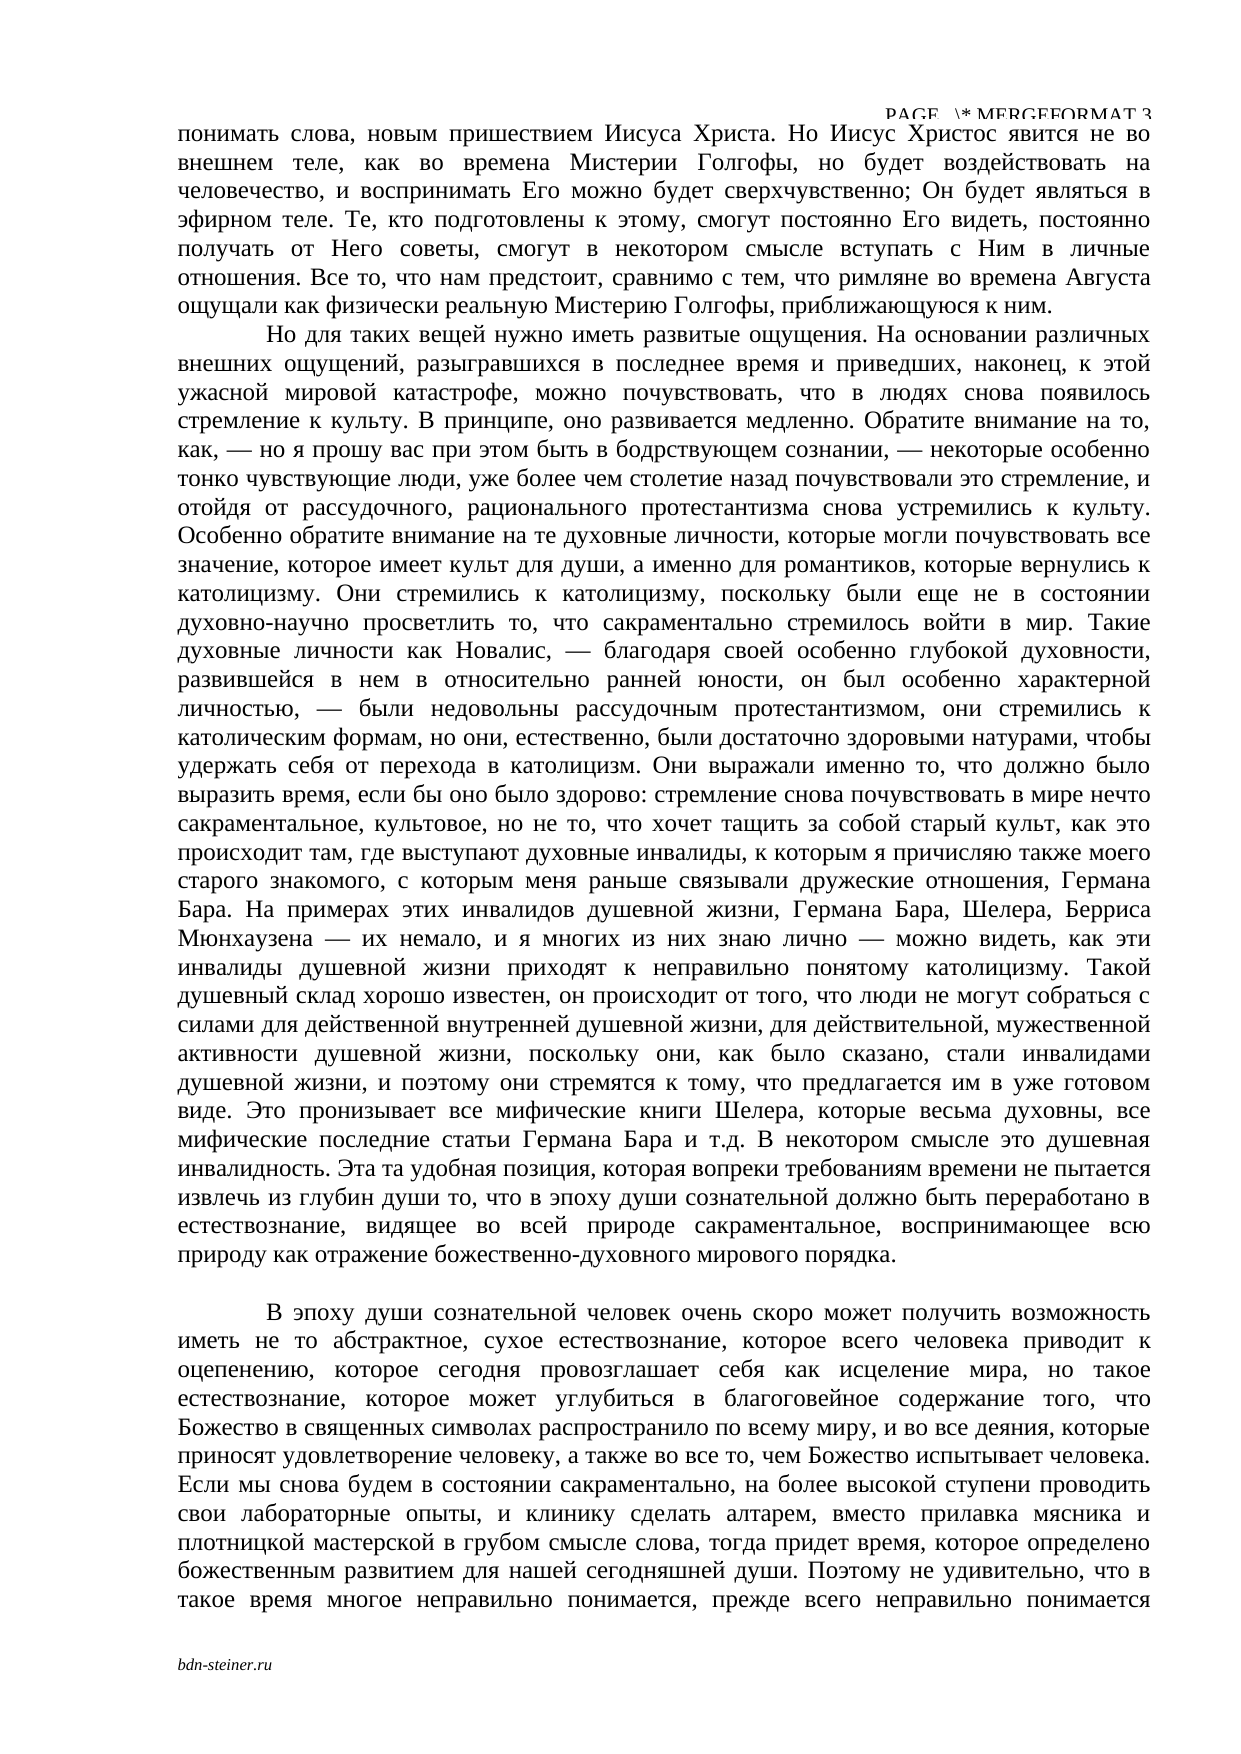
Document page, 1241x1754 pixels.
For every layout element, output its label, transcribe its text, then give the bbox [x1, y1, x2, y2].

text Но для таких вещей нужно иметь развитые ощущения. На основании различных внешних ощущений, разыгравшихся в последнее время и приведших, наконец, к этой ужасной мировой катастрофе, можно почувствовать, что в людях снова появилось стремление к культу. В принципе, оно развивается медленно. Обратите внимание на то, как, — но я прошу вас при этом быть в бодрствующем сознании, — некоторые особенно тонко чувствующие люди, уже более чем столетие назад почувствовали это стремление, и отойдя от рассудочного, рационального протестантизма снова устремились к культу. Особенно обратите внимание на те духовные личности, которые могли почувствовать все значение, которое имеет культ для души, а именно для романтиков, которые вернулись к католицизму. Они стремились к католицизму, поскольку были еще не в состоянии духовно-научно просветлить то, что сакраментально стремилось войти в мир. Такие духовные личности как Новалис, — благодаря своей особенно глубокой духовности, развившейся в нем в относительно ранней юности, он был особенно характерной личностью, — были недовольны рассудочным протестантизмом, они стремились к католическим формам, но они, естественно, были достаточно здоровыми натурами, чтобы удержать себя от перехода в католицизм. Они выражали именно то, что должно было выразить время, если бы оно было здорово: стремление снова почувствовать в мире нечто сакраментальное, культовое, но не то, что хочет тащить за собой старый культ, как это происходит там, где выступают духовные инвалиды, к которым я причисляю также моего старого знакомого, с которым меня раньше связывали дружеские отношения, Германа Бара. На примерах этих инвалидов душевной жизни, Германа Бара, Шелера, Берриса Мюнхаузена — их немало, и я многих из них знаю лично — можно видеть, как эти инвалиды душевной жизни приходят к неправильно понятому католицизму. Такой душевный склад хорошо известен, он происходит от того, что люди не могут собраться с силами для действенной внутренней душевной жизни, для действительной, мужественной активности душевной жизни, поскольку они, как было сказано, стали инвалидами душевной жизни, и поэтому они стремятся к тому, что предлагается им в уже готовом виде. Это пронизывает все мифические книги Шелера, которые весьма духовны, все мифические последние статьи Германа Бара и т.д. В некотором смысле это душевная инвалидность. Эта та удобная позиция, которая вопреки требованиям времени не пытается извлечь из глубин души то, что в эпоху души сознательной должно быть переработано в естествознание, видящее во всей природе сакраментальное, воспринимающее всю природу как отражение божественно-духовного мирового порядка. [177, 319, 1152, 1268]
text В эпоху души сознательной человек очень скоро может получить возможность иметь не то абстрактное, сухое естествознание, которое всего человека приводит к оцепенению, которое сегодня провозглашает себя как исцеление мира, но такое естествознание, которое может углубиться в благоговейное содержание того, что Божество в священных символах распространило по всему миру, и во все деяния, которые приносят удовлетворение человеку, а также во все то, чем Божество испытывает человека. Если мы снова будем в состоянии сакраментально, на более высокой ступени проводить свои лабораторные опыты, и клинику сделать алтарем, вместо прилавка мясника и плотницкой мастерской в грубом смысле слова, тогда придет время, которое определено божественным развитием для нашей сегодняшней души. Поэтому не удивительно, что в такое время многое неправильно понимается, прежде всего неправильно понимается [177, 1297, 1152, 1613]
text понимать слова, новым пришествием Иисуса Христа. Но Иисус Христос явится не во внешнем теле, как во времена Мистерии Голгофы, но будет воздействовать на человечество, и воспринимать Его можно будет сверхчувственно; Он будет являться в эфирном теле. Те, кто подготовлены к этому, смогут постоянно Его видеть, постоянно получать от Него советы, смогут в некотором смысле вступать с Ним в личные отношения. Все то, что нам предстоит, сравнимо с тем, что римляне во времена Августа ощущали как физически реальную Мистерию Голгофы, приближающуюся к ним. [177, 118, 1152, 319]
